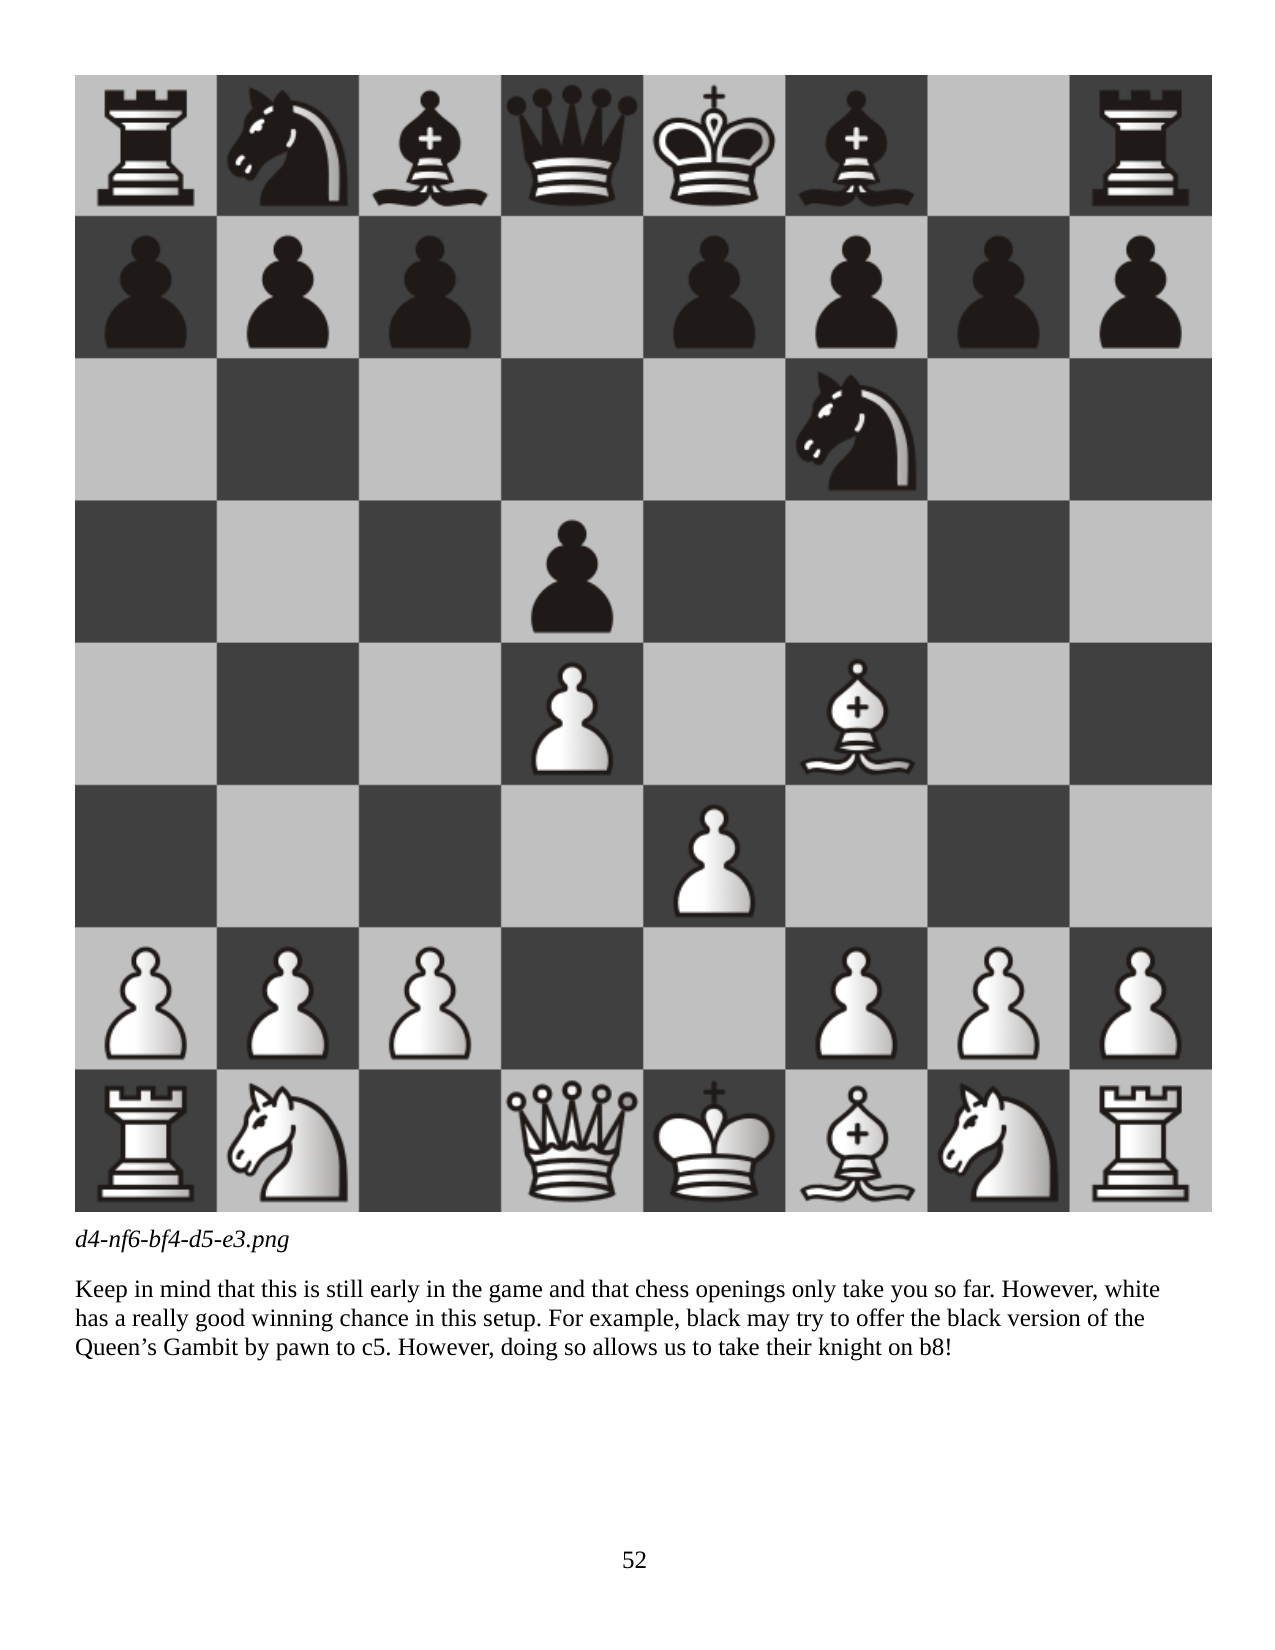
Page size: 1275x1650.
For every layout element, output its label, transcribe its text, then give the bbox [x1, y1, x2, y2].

text Keep in mind that this is still early in the game and that chess openings only take you so far. However, white has a really good winning chance in this setup. For example, black may try to offer the black version of the Queen’s Gambit by pawn to c5. However, doing so allows us to take their knight on b8! [75, 1274, 1200, 1361]
text d4-nf6-bf4-d5-e3.png [75, 1224, 1200, 1253]
picture [75, 75, 1212, 1212]
